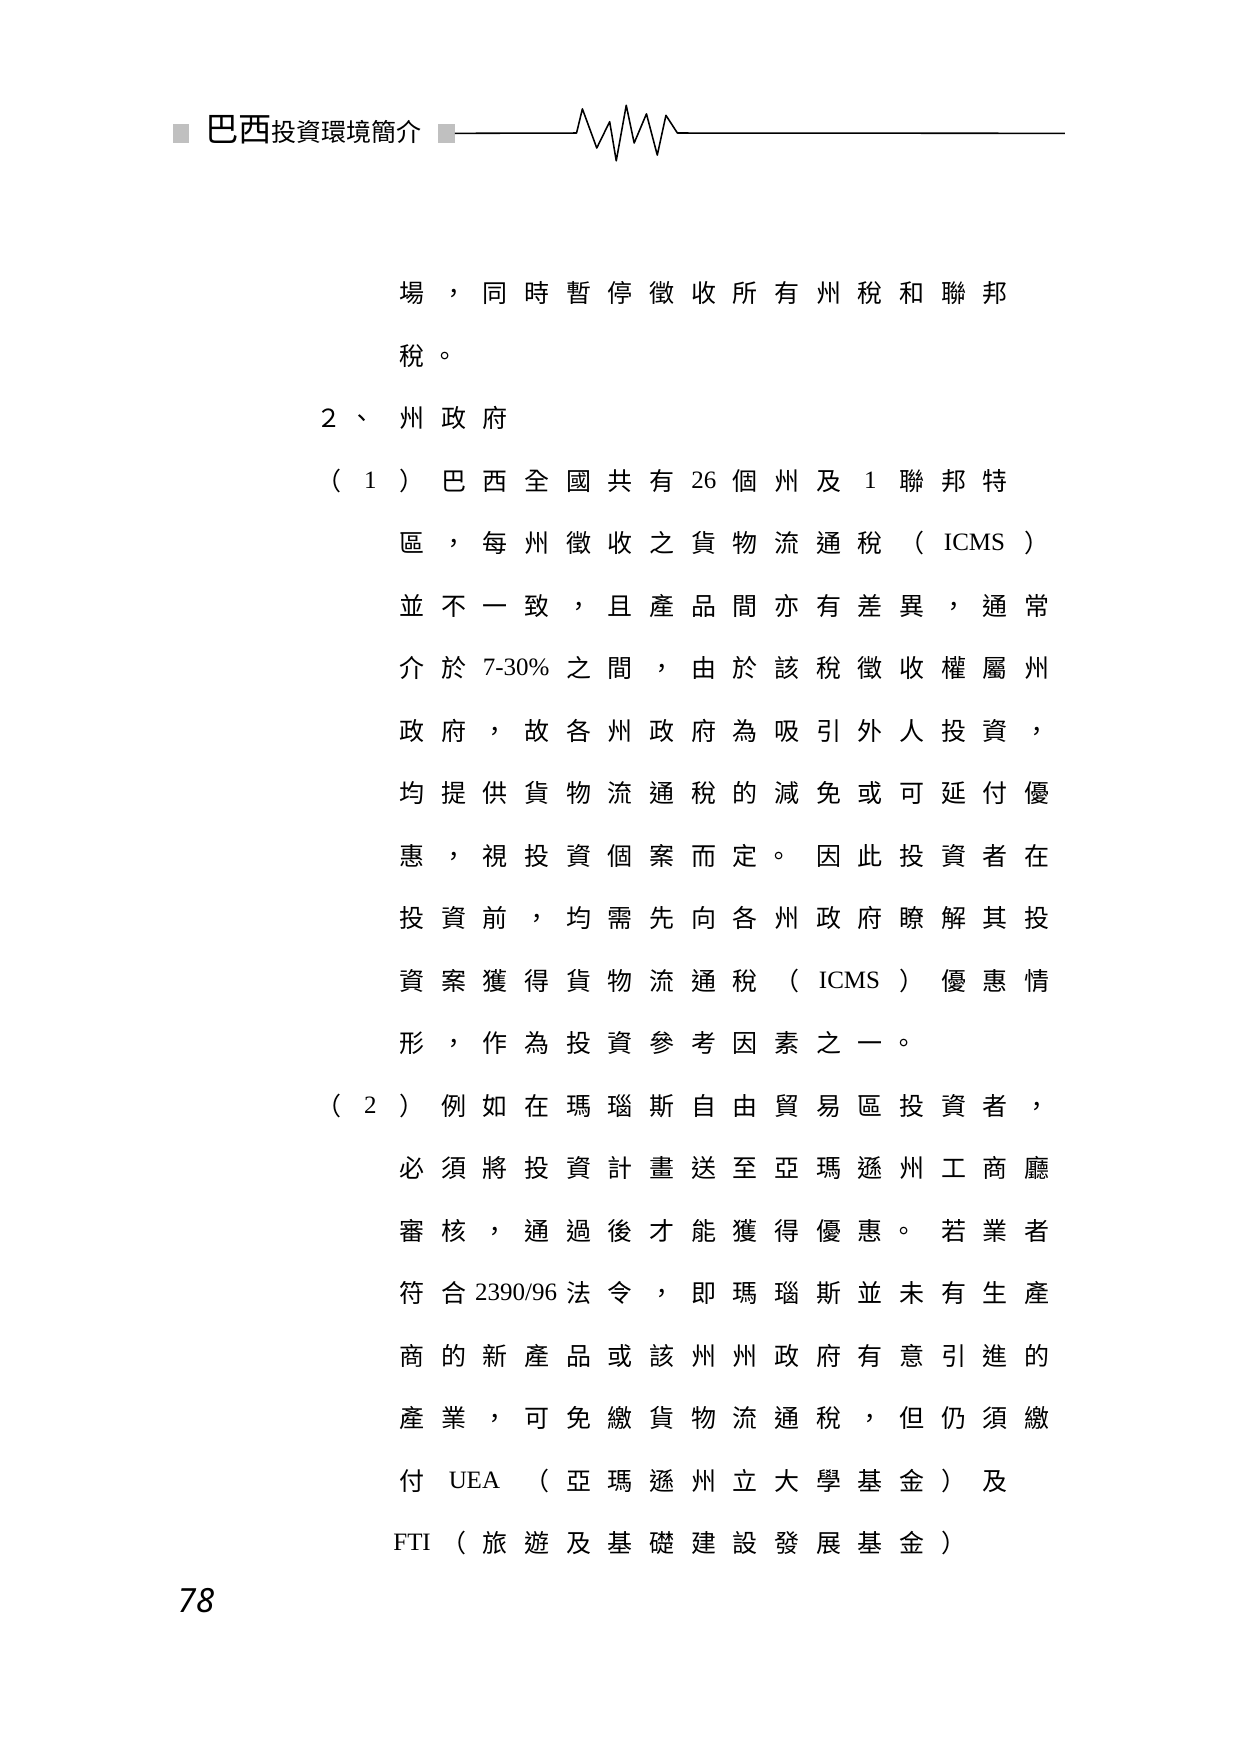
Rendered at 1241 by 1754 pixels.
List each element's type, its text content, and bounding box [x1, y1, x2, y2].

text （1）巴西全國共有26個州及1聯邦特區，每州徵收之貨物流通稅（ICMS）並不一致，且產品間亦有差異，通常介於7-30%之間，由於該稅徵收權屬州政府，故各州政府為吸引外人投資，均提供貨物流通稅的減免或可延付優惠，視投資個案而定。因此投資者在投資前，均需先向各州政府瞭解其投資案獲得貨物流通稅（ICMS）優惠情形，作為投資參考因素之一。 [306, 438, 1058, 1063]
text 場，同時暫停徵收所有州稅和聯邦稅。 [293, 250, 1058, 375]
text （2）例如在瑪瑙斯自由貿易區投資者，必須將投資計畫送至亞瑪遜州工商廳審核，通過後才能獲得優惠。若業者符合2390/96法令，即瑪瑙斯並未有生產商的新產品或該州州政府有意引進的產業，可免繳貨物流通稅，但仍須繳付UEA（亞瑪遜州立大學基金）及FTI（旅遊及基礎建設發展基金） [306, 1063, 1058, 1563]
text ２、州政府 [281, 375, 1058, 438]
